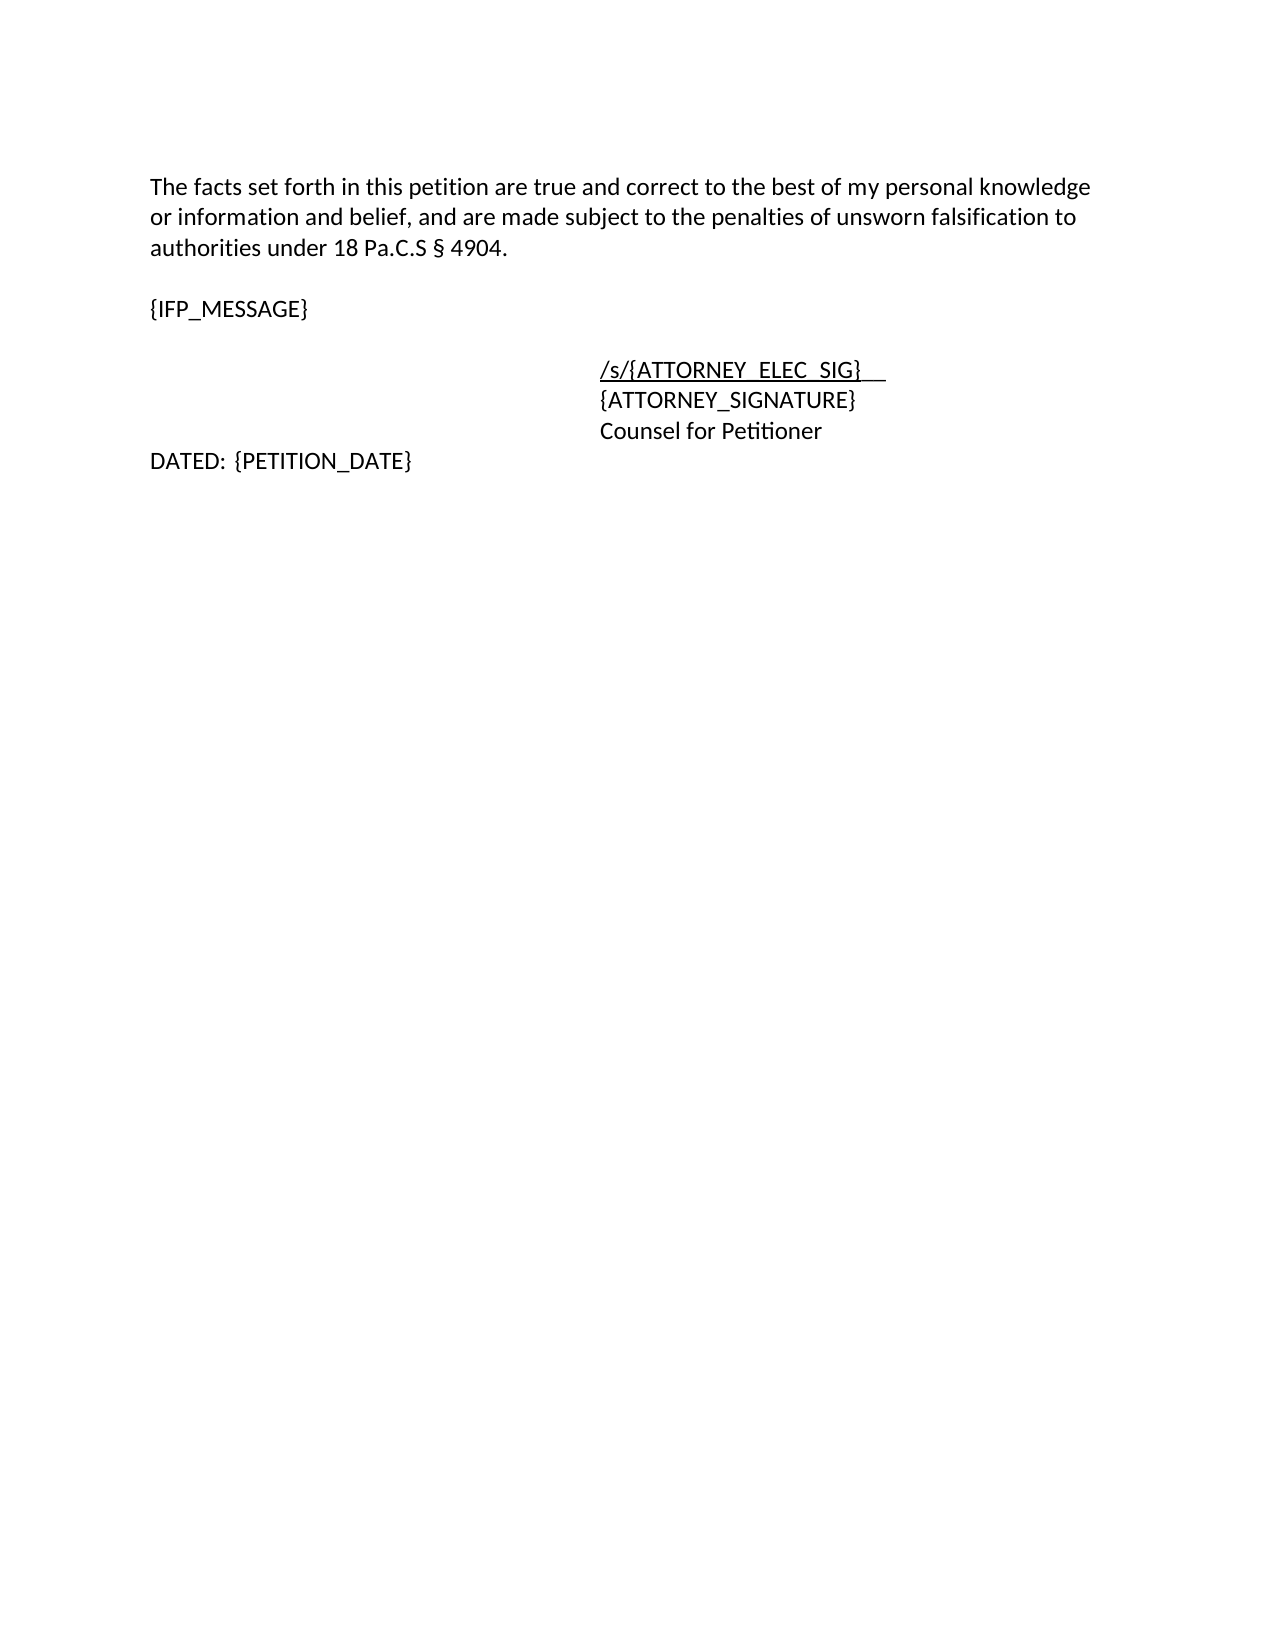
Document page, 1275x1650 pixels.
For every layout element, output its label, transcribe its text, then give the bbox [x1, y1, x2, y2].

text {IFP_MESSAGE} [150, 293, 1125, 323]
text The facts set forth in this petition are true and correct to the best of my personal knowledge or information and belief, and are made subject to the penalties of unsworn falsification to authorities under 18 Pa.C.S § 4904. [150, 171, 1117, 262]
text DATED: {PETITION_DATE} [150, 446, 1125, 476]
text Counsel for Petitioner [150, 415, 1125, 446]
text {ATTORNEY_SIGNATURE} [150, 384, 1125, 415]
text /s/{ATTORNEY_ELEC_SIG}__ [150, 354, 1125, 384]
